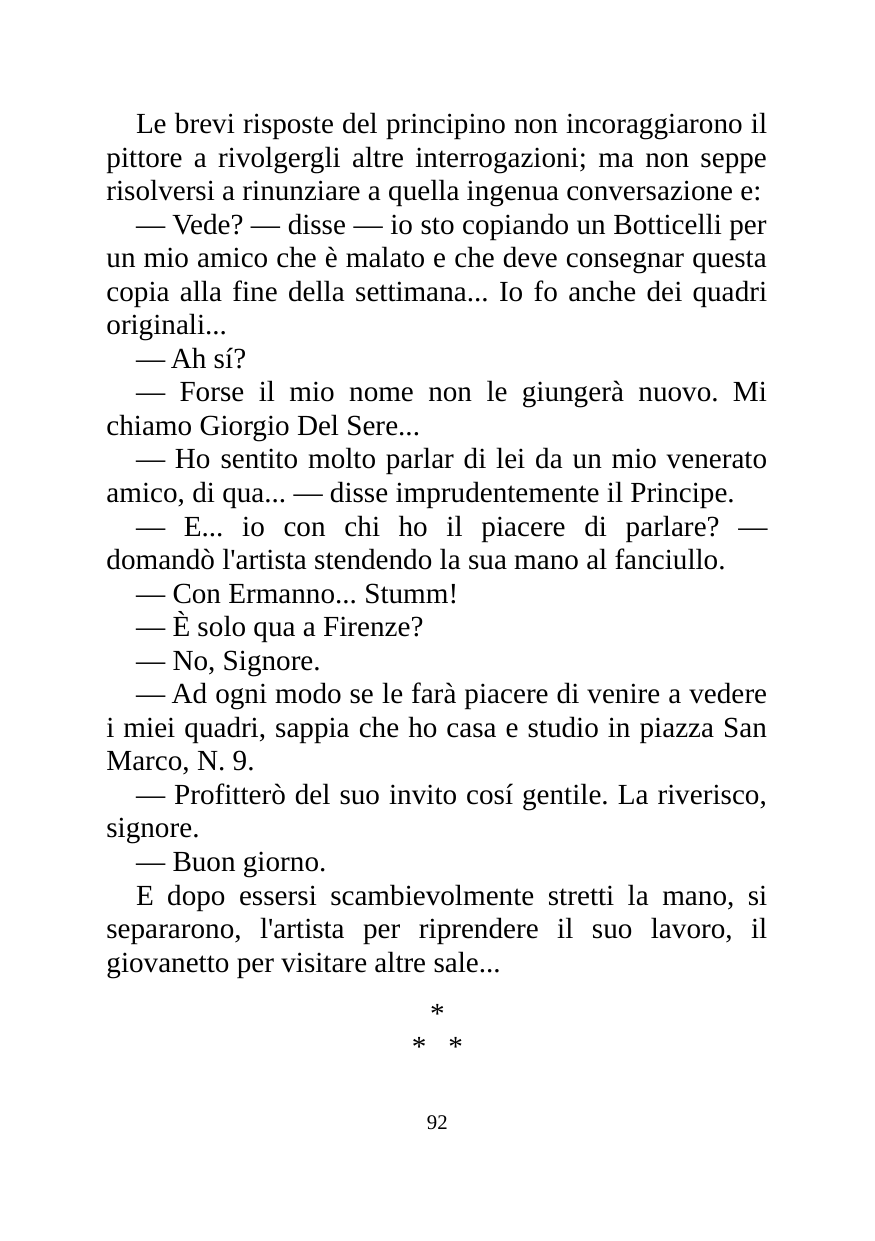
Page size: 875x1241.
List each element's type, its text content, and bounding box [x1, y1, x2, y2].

text — Ho sentito molto parlar di lei da un mio venerato amico, di qua... — disse imprudentemente il Principe. [106, 442, 768, 509]
text * * * [106, 996, 768, 1063]
text Le brevi risposte del principino non incoraggiarono il pittore a rivolgergli altre interrogazioni; ma non seppe risolversi a rinunziare a quella ingenua conversazione e: [106, 106, 768, 207]
text — E... io con chi ho il piacere di parlare? — domandò l'artista stendendo la sua mano al fanciullo. [106, 509, 768, 576]
text — Ad ogni modo se le farà piacere di venire a vedere i miei quadri, sappia che ho casa e studio in piazza San Marco, N. 9. [106, 676, 768, 777]
text — Profitterò del suo invito cosí gentile. La riverisco, signore. [106, 777, 768, 844]
text E dopo essersi scambievolmente stretti la mano, si separarono, l'artista per riprendere il suo lavoro, il giovanetto per visitare altre sale... [106, 878, 768, 978]
text — Con Ermanno... Stumm! [106, 576, 768, 609]
text — No, Signore. [106, 643, 768, 676]
text — Forse il mio nome non le giungerà nuovo. Mi chiamo Giorgio Del Sere... [106, 374, 768, 442]
text — Vede? — disse — io sto copiando un Botticelli per un mio amico che è malato e che deve consegnar questa copia alla fine della settimana... Io fo anche dei quadri originali... [106, 207, 768, 341]
text — Ah sí? [106, 341, 768, 374]
text — È solo qua a Firenze? [106, 609, 768, 643]
text — Buon giorno. [106, 844, 768, 878]
